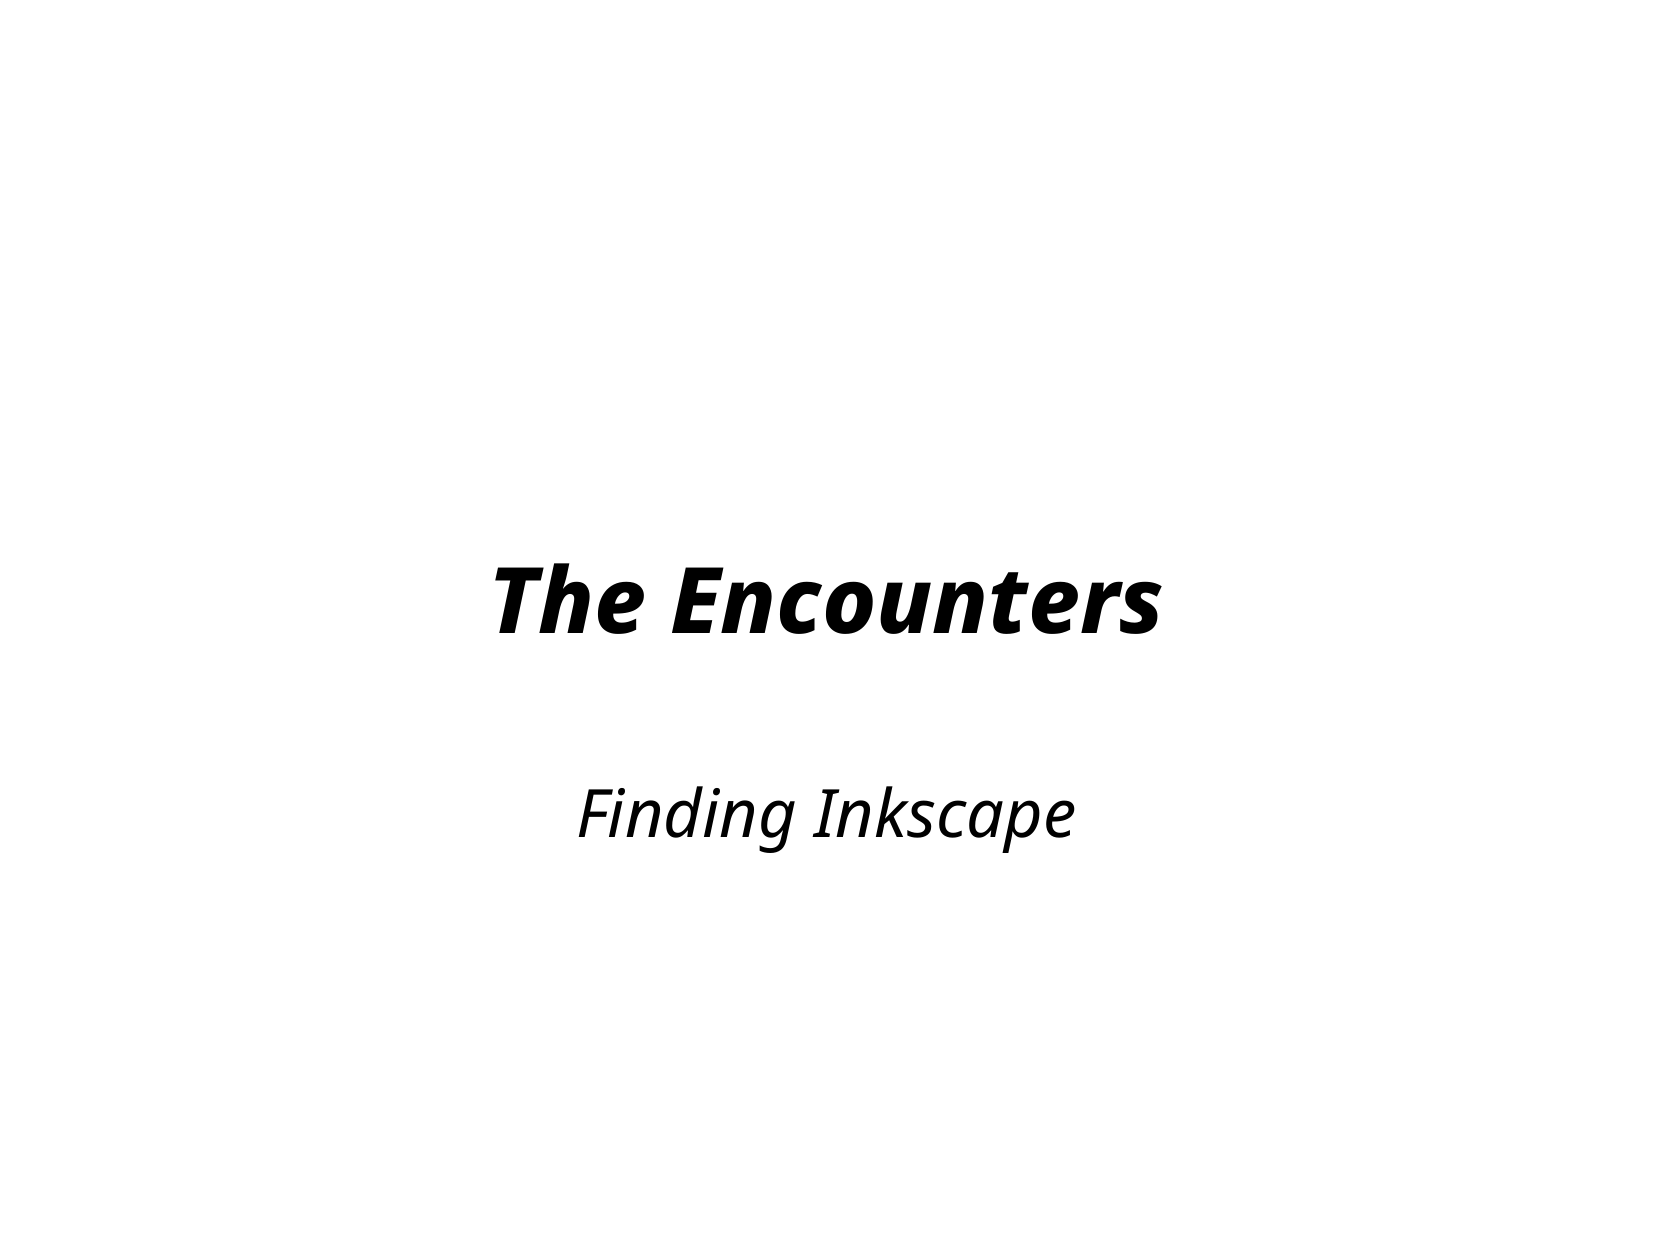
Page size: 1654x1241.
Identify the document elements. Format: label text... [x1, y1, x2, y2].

title Finding Inkscape [82, 707, 1571, 916]
title The Encounters [82, 495, 1571, 703]
